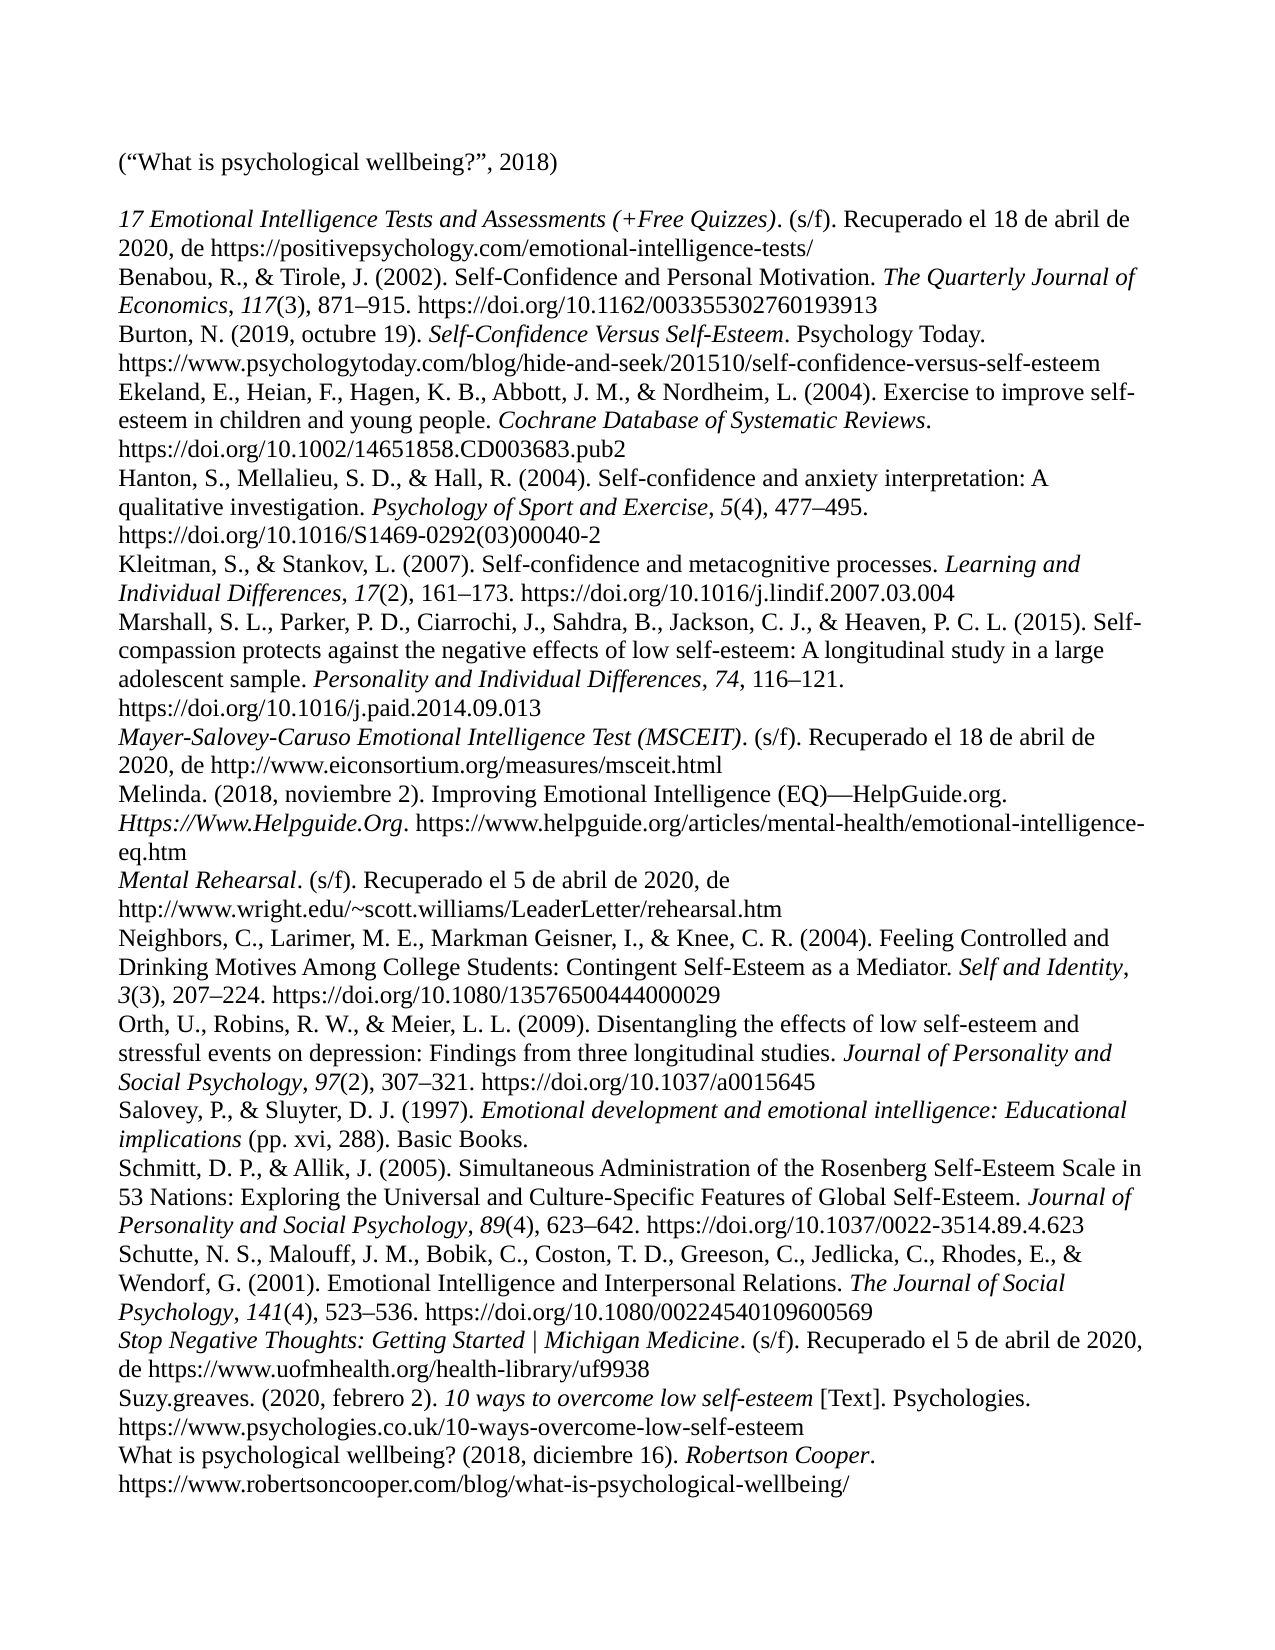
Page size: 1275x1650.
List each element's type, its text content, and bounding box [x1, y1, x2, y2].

text Melinda. (2018, noviembre 2). Improving Emotional Intelligence (EQ)—HelpGuide.org. Https://Www.Helpguide.Org. https://www.helpguide.org/articles/mental-health/emotional-intelligence-eq.htm [118, 779, 1157, 866]
text Orth, U., Robins, R. W., & Meier, L. L. (2009). Disentangling the effects of low self-esteem and stressful events on depression: Findings from three longitudinal studies. Journal of Personality and Social Psychology, 97(2), 307–321. https://doi.org/10.1037/a0015645 [118, 1009, 1157, 1096]
text Schutte, N. S., Malouff, J. M., Bobik, C., Coston, T. D., Greeson, C., Jedlicka, C., Rhodes, E., & Wendorf, G. (2001). Emotional Intelligence and Interpersonal Relations. The Journal of Social Psychology, 141(4), 523–536. https://doi.org/10.1080/00224540109600569 [118, 1239, 1157, 1326]
text (“What is psychological wellbeing?”, 2018) [118, 147, 1157, 176]
text Stop Negative Thoughts: Getting Started | Michigan Medicine. (s/f). Recuperado el 5 de abril de 2020, de https://www.uofmhealth.org/health-library/uf9938 [118, 1326, 1157, 1383]
text Mental Rehearsal. (s/f). Recuperado el 5 de abril de 2020, de http://www.wright.edu/~scott.williams/LeaderLetter/rehearsal.htm [118, 866, 1157, 923]
text Neighbors, C., Larimer, M. E., Markman Geisner, I., & Knee, C. R. (2004). Feeling Controlled and Drinking Motives Among College Students: Contingent Self-Esteem as a Mediator. Self and Identity, 3(3), 207–224. https://doi.org/10.1080/13576500444000029 [118, 923, 1157, 1009]
text 17 Emotional Intelligence Tests and Assessments (+Free Quizzes). (s/f). Recuperado el 18 de abril de 2020, de https://positivepsychology.com/emotional-intelligence-tests/ [118, 204, 1157, 262]
text Marshall, S. L., Parker, P. D., Ciarrochi, J., Sahdra, B., Jackson, C. J., & Heaven, P. C. L. (2015). Self-compassion protects against the negative effects of low self-esteem: A longitudinal study in a large adolescent sample. Personality and Individual Differences, 74, 116–121. https://doi.org/10.1016/j.paid.2014.09.013 [118, 607, 1157, 722]
text Schmitt, D. P., & Allik, J. (2005). Simultaneous Administration of the Rosenberg Self-Esteem Scale in 53 Nations: Exploring the Universal and Culture-Specific Features of Global Self-Esteem. Journal of Personality and Social Psychology, 89(4), 623–642. https://doi.org/10.1037/0022-3514.89.4.623 [118, 1153, 1157, 1239]
text Suzy.greaves. (2020, febrero 2). 10 ways to overcome low self-esteem [Text]. Psychologies. https://www.psychologies.co.uk/10-ways-overcome-low-self-esteem [118, 1383, 1157, 1441]
text Burton, N. (2019, octubre 19). Self-Confidence Versus Self-Esteem. Psychology Today. https://www.psychologytoday.com/blog/hide-and-seek/201510/self-confidence-versus-self-esteem [118, 319, 1157, 377]
text Salovey, P., & Sluyter, D. J. (1997). Emotional development and emotional intelligence: Educational implications (pp. xvi, 288). Basic Books. [118, 1096, 1157, 1153]
text Hanton, S., Mellalieu, S. D., & Hall, R. (2004). Self-confidence and anxiety interpretation: A qualitative investigation. Psychology of Sport and Exercise, 5(4), 477–495. https://doi.org/10.1016/S1469-0292(03)00040-2 [118, 463, 1157, 549]
text Benabou, R., & Tirole, J. (2002). Self-Confidence and Personal Motivation. The Quarterly Journal of Economics, 117(3), 871–915. https://doi.org/10.1162/003355302760193913 [118, 262, 1157, 319]
text Ekeland, E., Heian, F., Hagen, K. B., Abbott, J. M., & Nordheim, L. (2004). Exercise to improve self-esteem in children and young people. Cochrane Database of Systematic Reviews. https://doi.org/10.1002/14651858.CD003683.pub2 [118, 377, 1157, 463]
text What is psychological wellbeing? (2018, diciembre 16). Robertson Cooper. https://www.robertsoncooper.com/blog/what-is-psychological-wellbeing/ [118, 1441, 1157, 1498]
text Kleitman, S., & Stankov, L. (2007). Self-confidence and metacognitive processes. Learning and Individual Differences, 17(2), 161–173. https://doi.org/10.1016/j.lindif.2007.03.004 [118, 549, 1157, 607]
text Mayer-Salovey-Caruso Emotional Intelligence Test (MSCEIT). (s/f). Recuperado el 18 de abril de 2020, de http://www.eiconsortium.org/measures/msceit.html [118, 722, 1157, 779]
